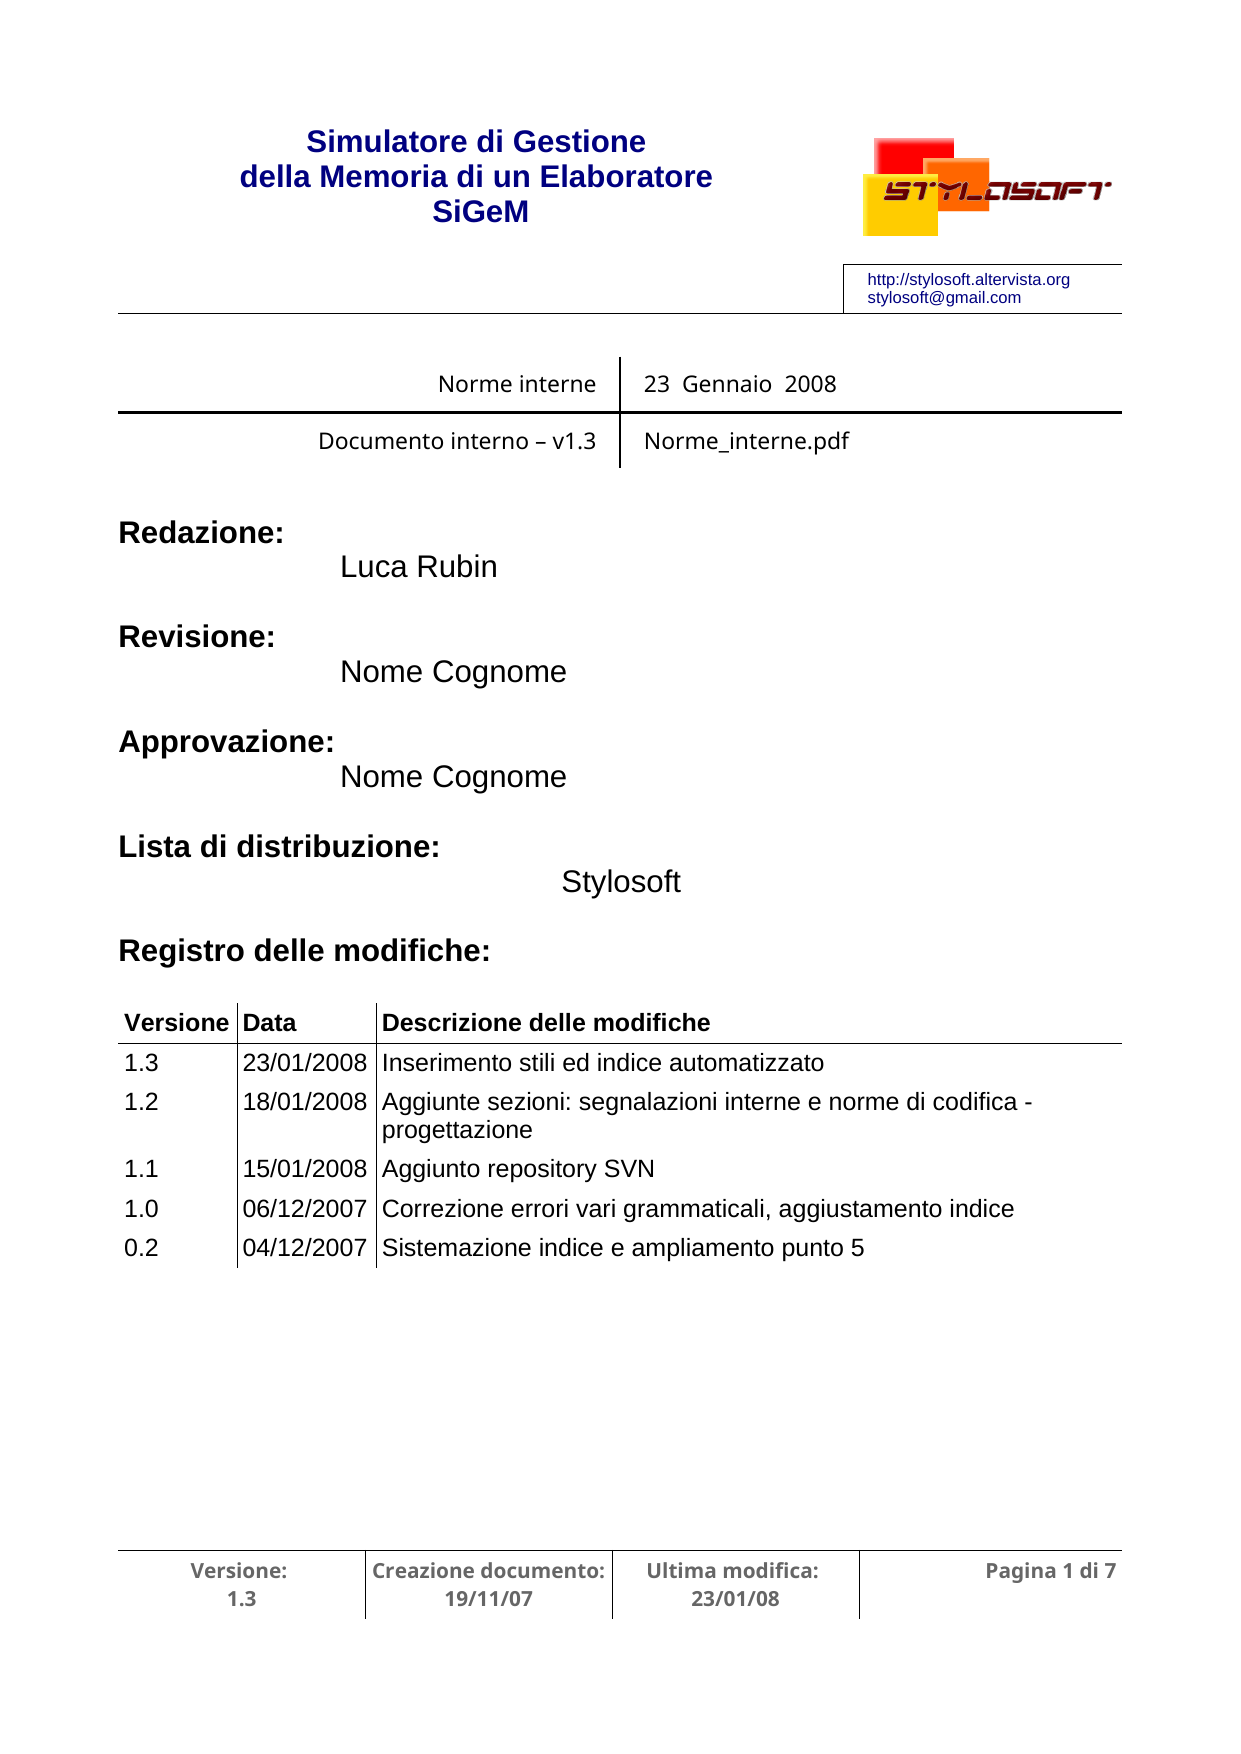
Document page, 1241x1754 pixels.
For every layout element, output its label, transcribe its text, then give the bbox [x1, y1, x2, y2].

table_cell 06/12/2007 [238, 1189, 376, 1228]
table_cell Sistemazione indice e ampliamento punto 5 [377, 1228, 1122, 1267]
text Approvazione: [118, 724, 1122, 759]
text Luca Rubin [118, 549, 1122, 584]
table_cell 1.1 [118, 1149, 237, 1189]
table_cell 23/01/2008 [238, 1044, 376, 1082]
table_cell 18/01/2008 [238, 1082, 376, 1149]
text Registro delle modifiche: [118, 933, 1122, 968]
text Nome Cognome [118, 759, 1122, 794]
table_cell Inserimento stili ed indice automatizzato [377, 1044, 1122, 1082]
table_header Norme interne [118, 357, 619, 411]
table_header 23 Gennaio 2008 [621, 357, 1122, 411]
table_cell 15/01/2008 [238, 1149, 376, 1189]
text Nome Cognome [118, 654, 1122, 689]
table_cell Aggiunte sezioni: segnalazioni interne e norme di codifica - progettazione [377, 1082, 1122, 1149]
table_cell 1.2 [118, 1082, 237, 1149]
table_cell Correzione errori vari grammaticali, aggiustamento indice [377, 1189, 1122, 1228]
table_cell 1.3 [118, 1044, 237, 1082]
text Redazione: [118, 515, 1122, 549]
table_cell Documento interno – v1.3 [118, 414, 619, 468]
table_cell 0.2 [118, 1228, 237, 1267]
table_header Descrizione delle modifiche [377, 1003, 1122, 1043]
table_header Versione [118, 1003, 237, 1043]
table_header Data [238, 1003, 376, 1043]
table_cell Norme_interne.pdf [621, 414, 1122, 468]
table_cell Aggiunto repository SVN [377, 1149, 1122, 1189]
text Lista di distribuzione: [118, 829, 1122, 864]
table_cell 1.0 [118, 1189, 237, 1228]
text Revisione: [118, 619, 1122, 654]
text Stylosoft [118, 864, 1122, 898]
table_cell 04/12/2007 [238, 1228, 376, 1267]
picture [848, 123, 1117, 247]
